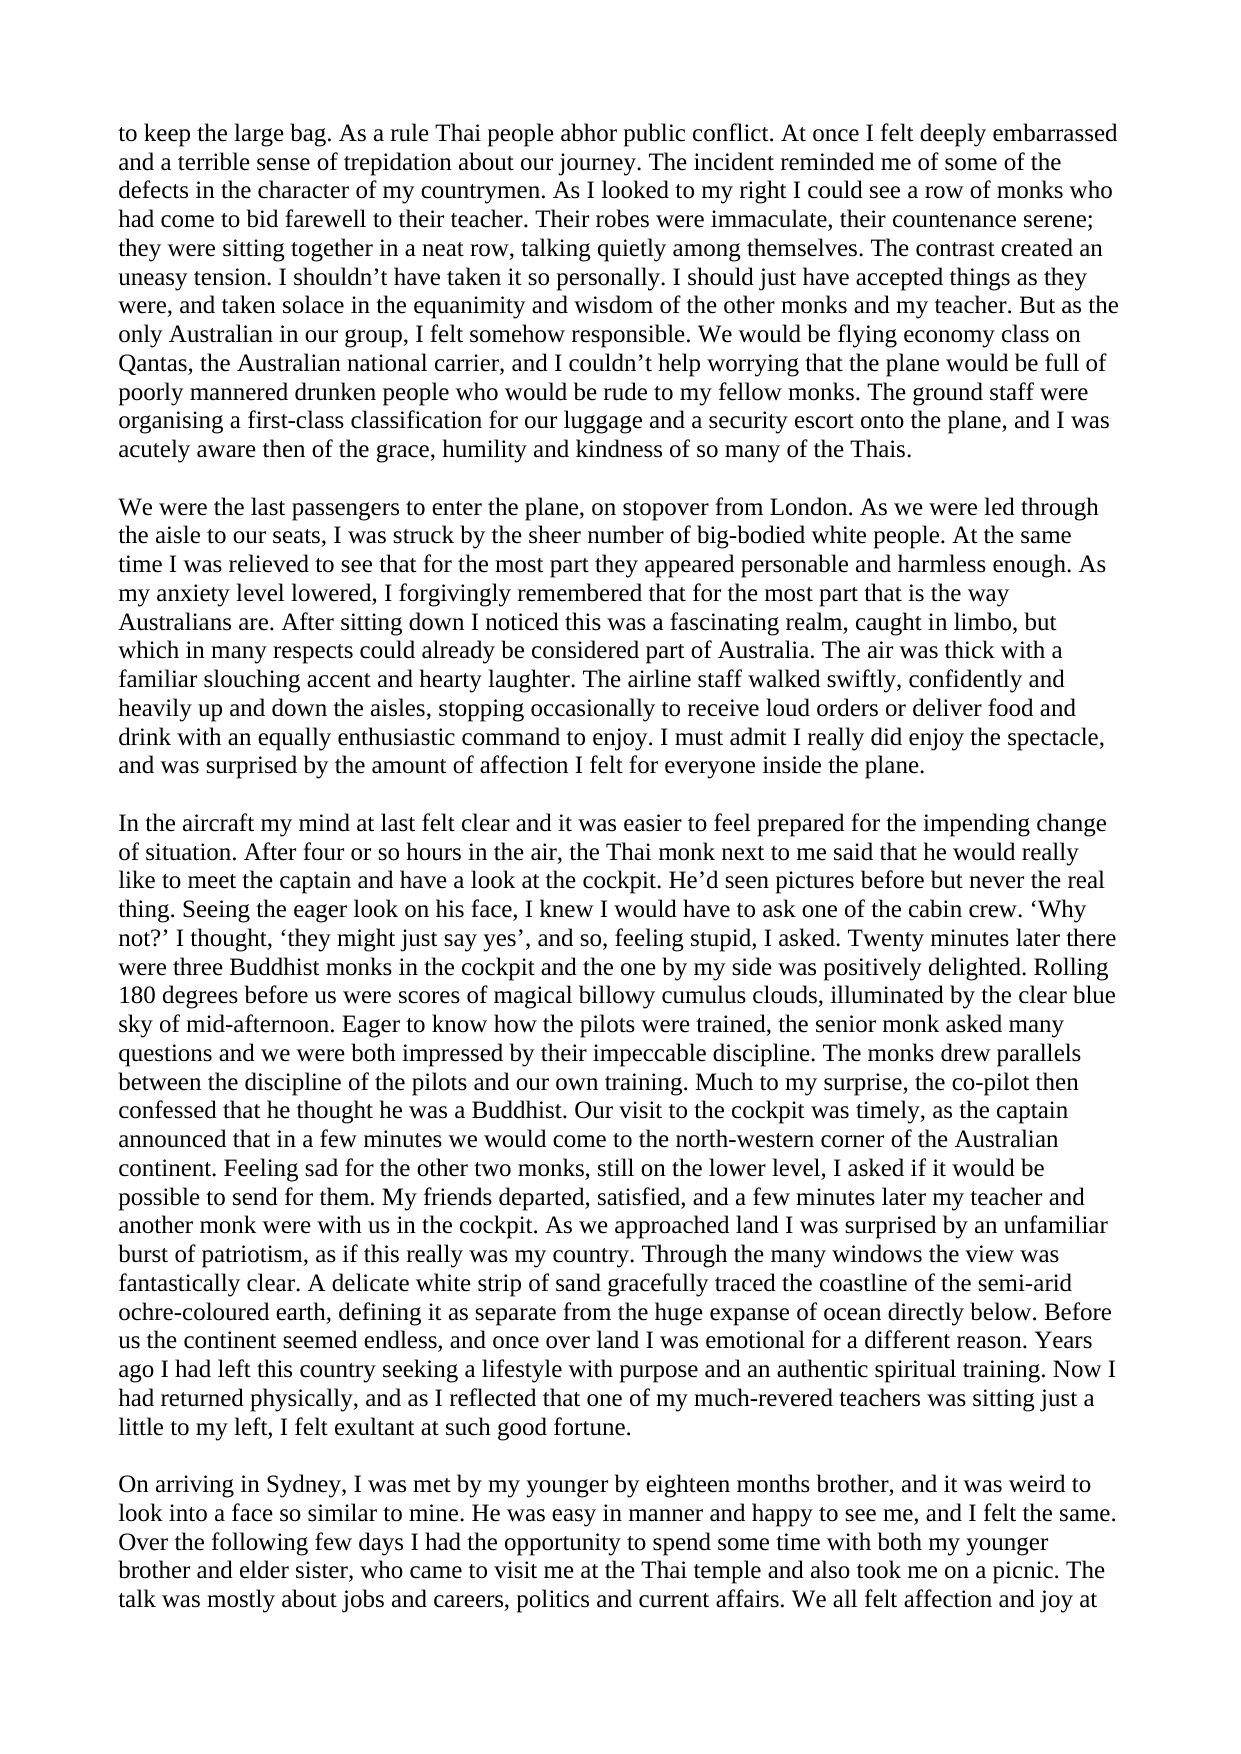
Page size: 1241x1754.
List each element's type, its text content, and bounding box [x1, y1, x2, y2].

text In the aircraft my mind at last felt clear and it was easier to feel prepared for the impending change of situation. After four or so hours in the air, the Thai monk next to me said that he would really like to meet the captain and have a look at the cockpit. He’d seen pictures before but never the real thing. Seeing the eager look on his face, I knew I would have to ask one of the cabin crew. ‘Why not?’ I thought, ‘they might just say yes’, and so, feeling stupid, I asked. Twenty minutes later there were three Buddhist monks in the cockpit and the one by my side was positively delighted. Rolling 180 degrees before us were scores of magical billowy cumulus clouds, illuminated by the clear blue sky of mid-afternoon. Eager to know how the pilots were trained, the senior monk asked many questions and we were both impressed by their impeccable discipline. The monks drew parallels between the discipline of the pilots and our own training. Much to my surprise, the co-pilot then confessed that he thought he was a Buddhist. Our visit to the cockpit was timely, as the captain announced that in a few minutes we would come to the north-western corner of the Australian continent. Feeling sad for the other two monks, still on the lower level, I asked if it would be possible to send for them. My friends departed, satisfied, and a few minutes later my teacher and another monk were with us in the cockpit. As we approached land I was surprised by an unfamiliar burst of patriotism, as if this really was my country. Through the many windows the view was fantastically clear. A delicate white strip of sand gracefully traced the coastline of the semi-arid ochre-coloured earth, defining it as separate from the huge expanse of ocean directly below. Before us the continent seemed endless, and once over land I was emotional for a different reason. Years ago I had left this country seeking a lifestyle with purpose and an authentic spiritual training. Now I had returned physically, and as I reflected that one of my much-revered teachers was sitting just a little to my left, I felt exultant at such good fortune. [118, 808, 1122, 1441]
text On arriving in Sydney, I was met by my younger by eighteen months brother, and it was weird to look into a face so similar to mine. He was easy in manner and happy to see me, and I felt the same. Over the following few days I had the opportunity to spend some time with both my younger brother and elder sister, who came to visit me at the Thai temple and also took me on a picnic. The talk was mostly about jobs and careers, politics and current affairs. We all felt affection and joy at [118, 1469, 1122, 1613]
text We were the last passengers to enter the plane, on stopover from London. As we were led through the aisle to our seats, I was struck by the sheer number of big-bodied white people. At the same time I was relieved to see that for the most part they appeared personable and harmless enough. As my anxiety level lowered, I forgivingly remembered that for the most part that is the way Australians are. After sitting down I noticed this was a fascinating realm, caught in limbo, but which in many respects could already be considered part of Australia. The air was thick with a familiar slouching accent and hearty laughter. The airline staff walked swiftly, confidently and heavily up and down the aisles, stopping occasionally to receive loud orders or deliver food and drink with an equally enthusiastic command to enjoy. I must admit I really did enjoy the spectacle, and was surprised by the amount of affection I felt for everyone inside the plane. [118, 492, 1122, 779]
text to keep the large bag. As a rule Thai people abhor public conflict. At once I felt deeply embarrassed and a terrible sense of trepidation about our journey. The incident reminded me of some of the defects in the character of my countrymen. As I looked to my right I could see a row of monks who had come to bid farewell to their teacher. Their robes were immaculate, their countenance serene; they were sitting together in a neat row, talking quietly among themselves. The contrast created an uneasy tension. I shouldn’t have taken it so personally. I should just have accepted things as they were, and taken solace in the equanimity and wisdom of the other monks and my teacher. But as the only Australian in our group, I felt somehow responsible. We would be flying economy class on Qantas, the Australian national carrier, and I couldn’t help worrying that the plane would be full of poorly mannered drunken people who would be rude to my fellow monks. The ground staff were organising a first-class classification for our luggage and a security escort onto the plane, and I was acutely aware then of the grace, humility and kindness of so many of the Thais. [118, 118, 1122, 463]
